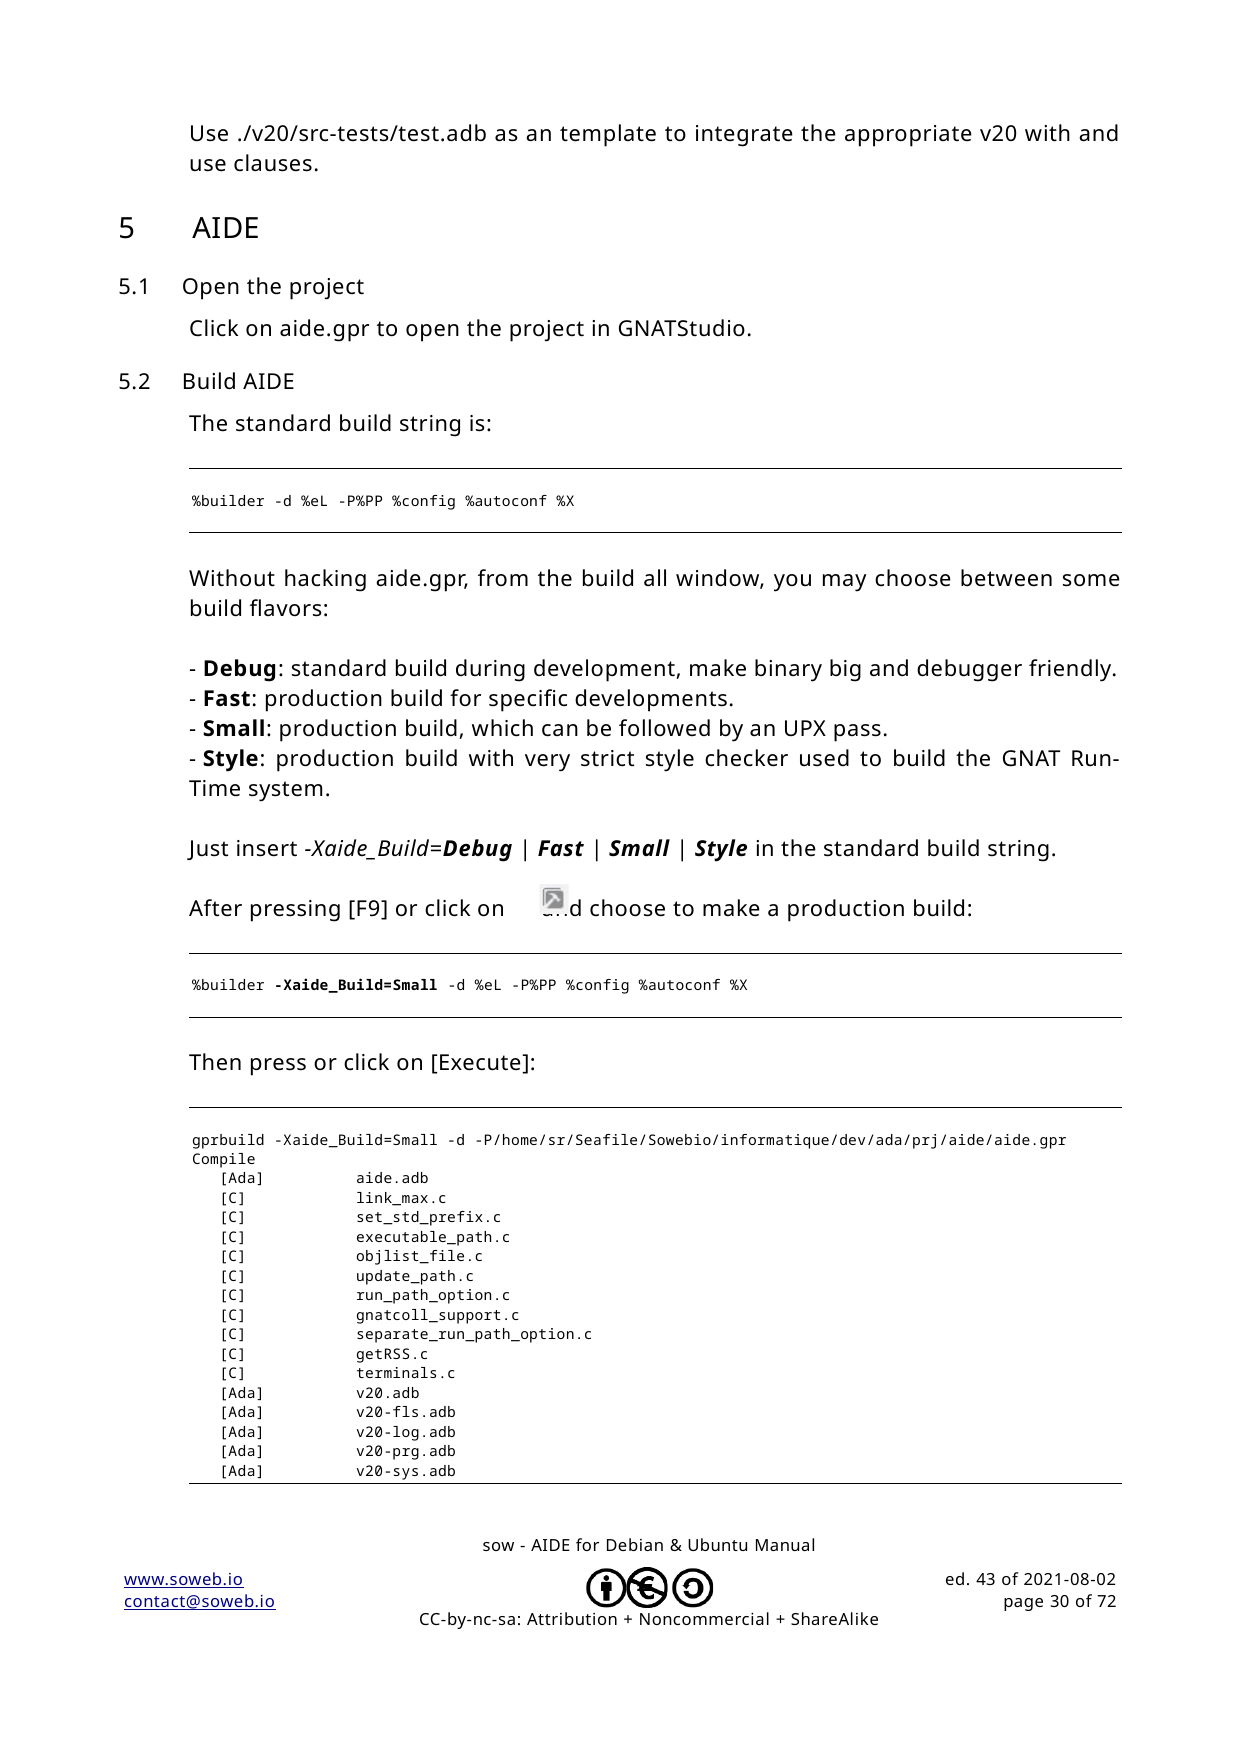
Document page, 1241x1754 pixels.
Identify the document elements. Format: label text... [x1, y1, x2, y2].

list [C] set_std_prefix.c [189, 1204, 1122, 1224]
picture [539, 884, 569, 914]
list [C] executable_path.c [189, 1224, 1122, 1243]
list [Ada] v20-prg.adb [189, 1438, 1122, 1457]
text - Debug: standard build during development, make binary big and debugger friendly. [189, 652, 1122, 682]
picture [585, 1567, 668, 1608]
text Then press or click on [Execute]: [189, 1047, 1122, 1077]
text Click on aide.gpr to open the project in GNATStudio. [189, 312, 1122, 342]
list [C] link_max.c [189, 1185, 1122, 1204]
list %builder -Xaide_Build=Small -d %eL -P%PP %config %autoconf %X [189, 954, 1122, 1017]
list %builder -d %eL -P%PP %config %autoconf %X [189, 469, 1122, 532]
subtitle Build AIDE [118, 366, 1122, 396]
list [C] update_path.c [189, 1263, 1122, 1282]
text - Fast: production build for specific developments. [189, 682, 1122, 712]
list [C] separate_run_path_option.c [189, 1321, 1122, 1341]
list [C] getRSS.c [189, 1341, 1122, 1360]
text After pressing [F9] or click on and choose to make a production build: [189, 892, 1122, 922]
text Just insert -Xaide_Build=Debug | Fast | Small | Style in the standard build string. [189, 832, 1122, 862]
list [C] gnatcoll_support.c [189, 1302, 1122, 1321]
text Use ./v20/src-tests/test.adb as an template to integrate the appropriate v20 with and use clauses. [189, 118, 1122, 178]
list [Ada] v20-fls.adb [189, 1399, 1122, 1418]
subtitle AIDE [118, 208, 1122, 247]
text - Small: production build, which can be followed by an UPX pass. [189, 712, 1122, 742]
text The standard build string is: [189, 408, 1122, 438]
list gprbuild -Xaide_Build=Small -d -P/home/sr/Seafile/Sowebio/informatique/dev/ada/prj/aide/aide.gpr [189, 1108, 1122, 1146]
list [C] run_path_option.c [189, 1282, 1122, 1302]
text Without hacking aide.gpr, from the build all window, you may choose between some build flavors: [189, 562, 1122, 622]
text - Style: production build with very strict style checker used to build the GNAT Run-Time system. [189, 742, 1122, 802]
list [Ada] v20-sys.adb [189, 1457, 1122, 1483]
list [C] objlist_file.c [189, 1243, 1122, 1263]
list [Ada] v20-log.adb [189, 1418, 1122, 1438]
picture [672, 1567, 714, 1608]
list [C] terminals.c [189, 1360, 1122, 1379]
list [Ada] v20.adb [189, 1379, 1122, 1399]
list Compile [189, 1146, 1122, 1165]
subtitle Open the project [118, 271, 1122, 301]
list [Ada] aide.adb [189, 1165, 1122, 1185]
